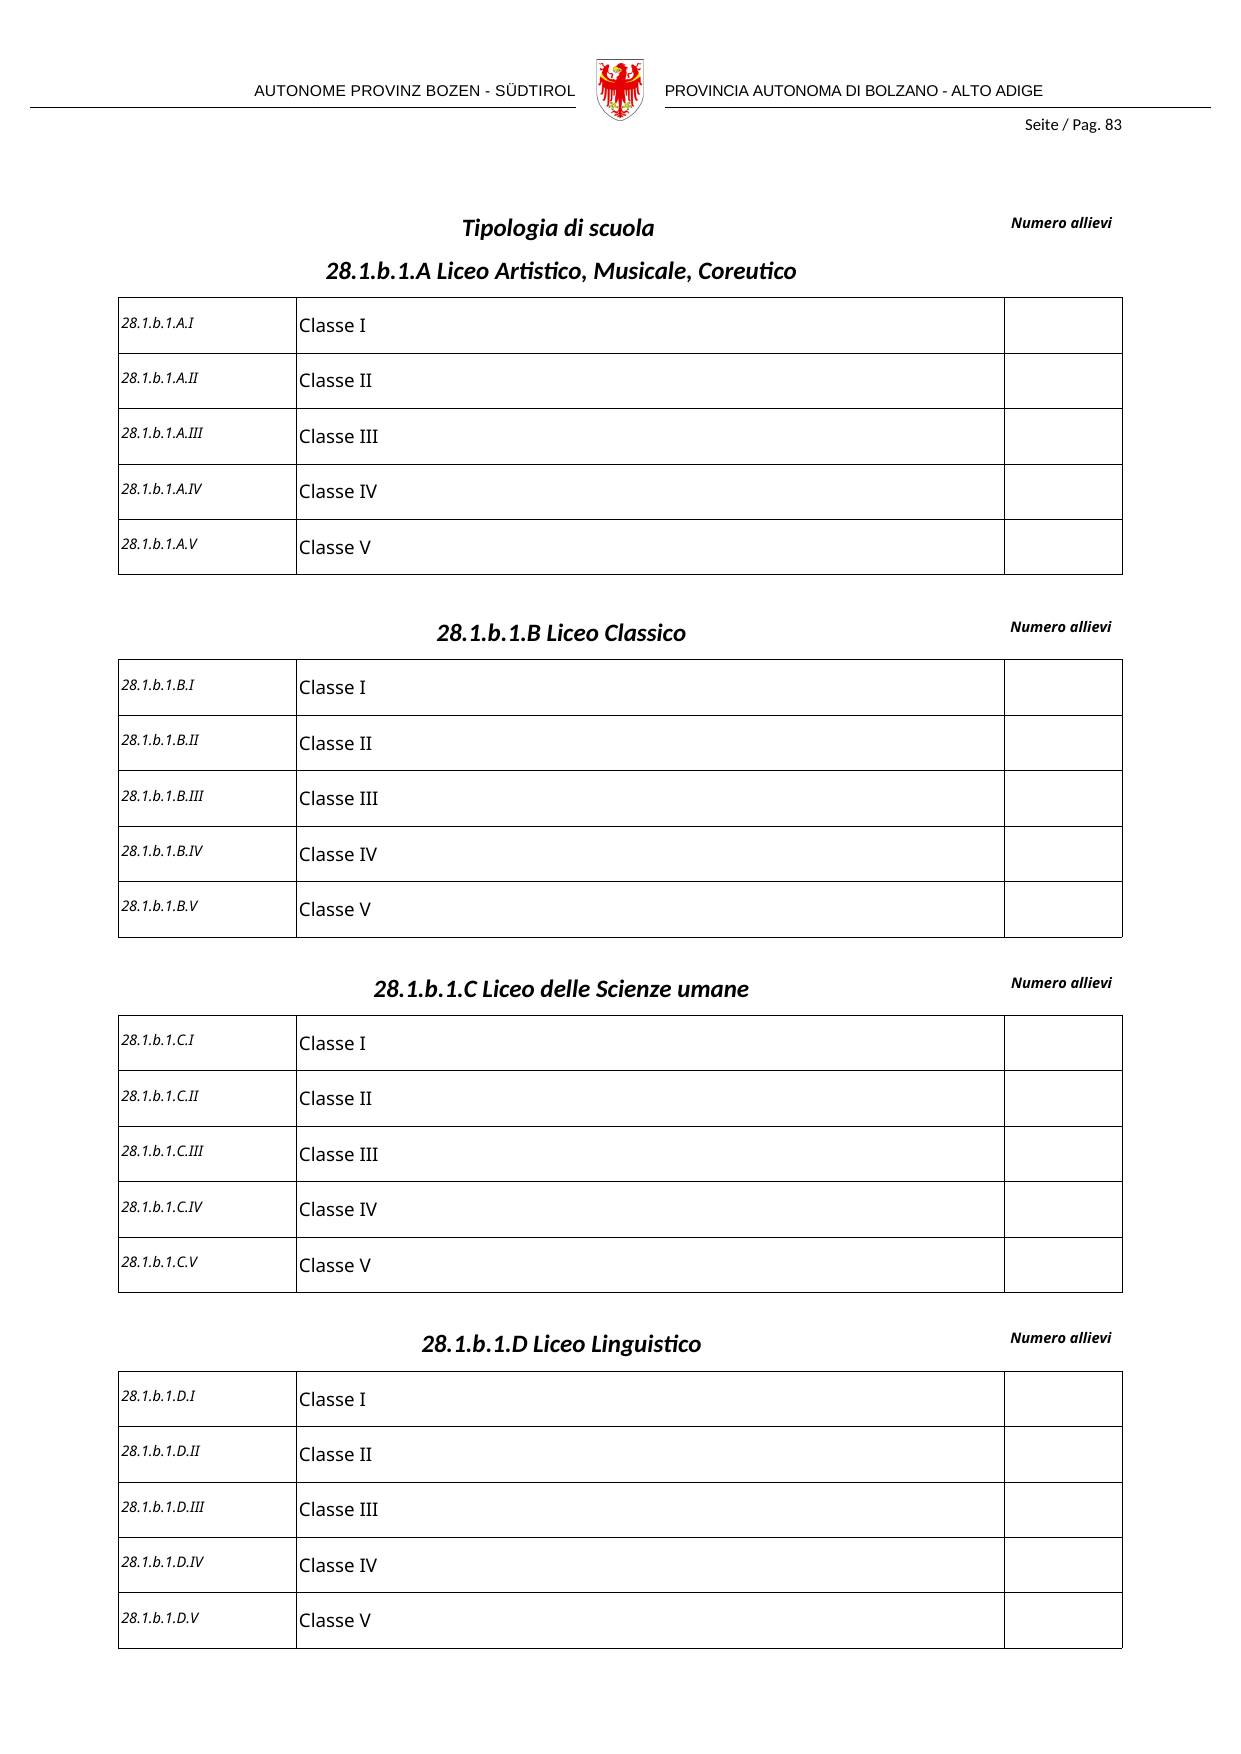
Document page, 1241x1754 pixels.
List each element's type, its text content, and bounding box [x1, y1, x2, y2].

table_cell Classe III [297, 409, 1004, 463]
table_cell [1005, 827, 1122, 881]
table_cell [1005, 1238, 1122, 1292]
table_cell Classe II [297, 1427, 1004, 1481]
table_cell 28.1.b.1.C.IV [119, 1182, 296, 1237]
table_cell [1005, 716, 1122, 770]
table_header Numero allievi [1004, 1317, 1122, 1371]
table_cell [1005, 1372, 1122, 1426]
table_cell [1005, 1483, 1122, 1537]
table_cell Classe II [297, 1071, 1004, 1126]
table_cell Classe IV [297, 465, 1004, 519]
table_cell 28.1.b.1.D.IV [119, 1538, 296, 1592]
table_cell Classe I [297, 1016, 1004, 1070]
table_cell [1005, 354, 1122, 408]
table_cell [1005, 465, 1122, 519]
table_cell 28.1.b.1.A.V [119, 520, 296, 574]
table_cell Classe III [297, 1483, 1004, 1537]
table_cell [1005, 1071, 1122, 1126]
table_cell [1005, 771, 1122, 826]
table_cell [1005, 520, 1122, 574]
table_header Tipologia di scuola 28.1.b.1.A Liceo Artistico, Musicale, Coreutico [118, 201, 1004, 297]
table_cell [1005, 298, 1122, 353]
table_cell [1005, 660, 1122, 715]
table_cell [1005, 1127, 1122, 1181]
table_cell [1005, 882, 1122, 936]
picture [596, 59, 644, 121]
table_cell 28.1.b.1.D.II [119, 1427, 296, 1481]
table_cell 28.1.b.1.D.I [119, 1372, 296, 1426]
table_cell Classe II [297, 716, 1004, 770]
table_cell 28.1.b.1.A.II [119, 354, 296, 408]
table_cell 28.1.b.1.C.II [119, 1071, 296, 1126]
table_cell Classe I [297, 298, 1004, 353]
table_cell 28.1.b.1.B.IV [119, 827, 296, 881]
table_cell 28.1.b.1.C.I [119, 1016, 296, 1070]
table_cell 28.1.b.1.B.II [119, 716, 296, 770]
table_header 28.1.b.1.B Liceo Classico [118, 605, 1004, 659]
table_header Numero allievi [1004, 201, 1122, 297]
table_cell [1005, 1427, 1122, 1481]
table_cell 28.1.b.1.B.I [119, 660, 296, 715]
table_cell Classe V [297, 1238, 1004, 1292]
table_cell Classe IV [297, 827, 1004, 881]
table_cell Classe IV [297, 1182, 1004, 1237]
table_cell Classe III [297, 771, 1004, 826]
table_header Numero allievi [1004, 605, 1122, 659]
table_cell Classe V [297, 520, 1004, 574]
table_header 28.1.b.1.D Liceo Linguistico [118, 1317, 1004, 1371]
table_cell Classe I [297, 660, 1004, 715]
table_cell Classe V [297, 882, 1004, 936]
table_cell 28.1.b.1.C.III [119, 1127, 296, 1181]
table_cell 28.1.b.1.B.V [119, 882, 296, 936]
table_cell [1005, 1593, 1122, 1648]
table_cell [1005, 409, 1122, 463]
table_cell [1005, 1182, 1122, 1237]
table_header Numero allievi [1004, 961, 1122, 1015]
table_cell 28.1.b.1.C.V [119, 1238, 296, 1292]
table_cell 28.1.b.1.D.V [119, 1593, 296, 1648]
table_header 28.1.b.1.C Liceo delle Scienze umane [118, 961, 1004, 1015]
table_cell 28.1.b.1.B.III [119, 771, 296, 826]
table_cell 28.1.b.1.A.I [119, 298, 296, 353]
table_cell Classe IV [297, 1538, 1004, 1592]
table_cell 28.1.b.1.D.III [119, 1483, 296, 1537]
table_cell Classe II [297, 354, 1004, 408]
table_cell [1005, 1538, 1122, 1592]
table_cell Classe V [297, 1593, 1004, 1648]
table_cell Classe III [297, 1127, 1004, 1181]
table_cell Classe I [297, 1372, 1004, 1426]
table_cell [1005, 1016, 1122, 1070]
table_cell 28.1.b.1.A.IV [119, 465, 296, 519]
table_cell 28.1.b.1.A.III [119, 409, 296, 463]
